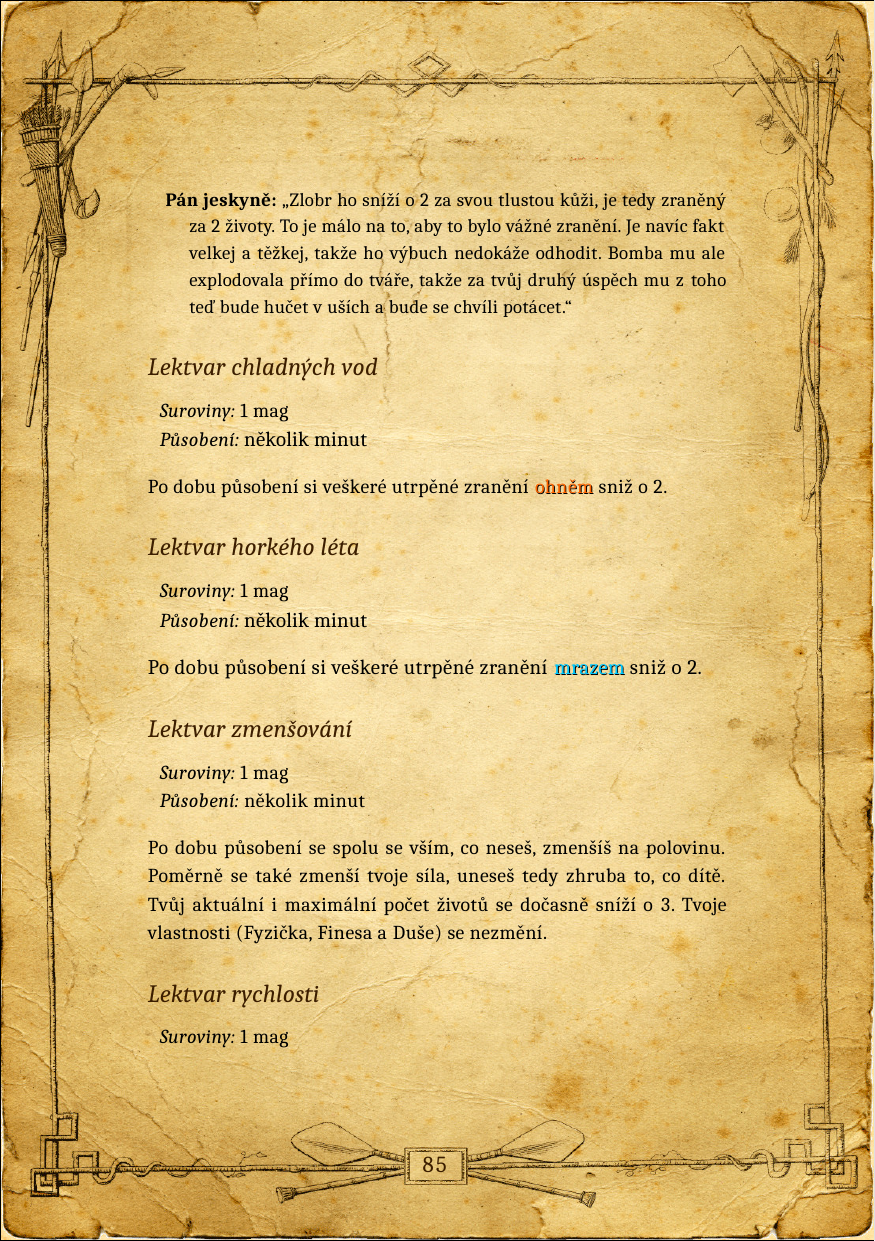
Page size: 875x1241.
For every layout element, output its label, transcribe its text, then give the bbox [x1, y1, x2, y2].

text Působení: několik minut [159, 608, 726, 632]
text Pán jeskyně: „Zlobr ho sníží o⁠ 2 za svou tlustou kůži, je tedy zraněný za 2 životy. To je málo na to, aby to bylo vážné zranění. Je navíc fakt velkej a⁠ těžkej, takže ho výbuch nedokáže odhodit. Bomba mu ale explodovala přímo do tváře, takže za tvůj druhý úspěch mu z⁠ toho teď bude hučet v⁠ uších a⁠ bude se chvíli potácet.“ [165, 189, 726, 318]
text Po dobu působení si veškeré utrpěné zranění mrazem sniž o⁠ 2. [148, 656, 726, 680]
text Působení: několik minut [159, 428, 726, 452]
text Suroviny: 1 mag [159, 580, 726, 603]
subtitle Lektvar horkého léta [148, 533, 726, 562]
subtitle Lektvar rychlosti [148, 979, 726, 1008]
text Působení: několik minut [159, 790, 726, 813]
text Suroviny: 1 mag [159, 399, 726, 422]
subtitle Lektvar chladných vod [148, 353, 726, 382]
text Po dobu působení si veškeré utrpěné zranění ohněm sniž o⁠ 2. [148, 475, 726, 498]
text Po dobu působení se spolu se vším, co neseš, zmenšíš na polovinu. Poměrně se také zmenší tvoje síla, uneseš tedy zhruba to, co dítě. Tvůj aktuální i⁠ maximální počet životů se dočasně sníží o⁠ 3. Tvoje vlastnosti (Fyzička, Finesa a⁠ Duše) se nezmění. [148, 836, 726, 944]
text Suroviny: 1 mag [159, 1026, 726, 1049]
subtitle Lektvar zmenšování [148, 715, 726, 744]
picture [1, 1, 874, 1240]
text Suroviny: 1 mag [159, 762, 726, 784]
